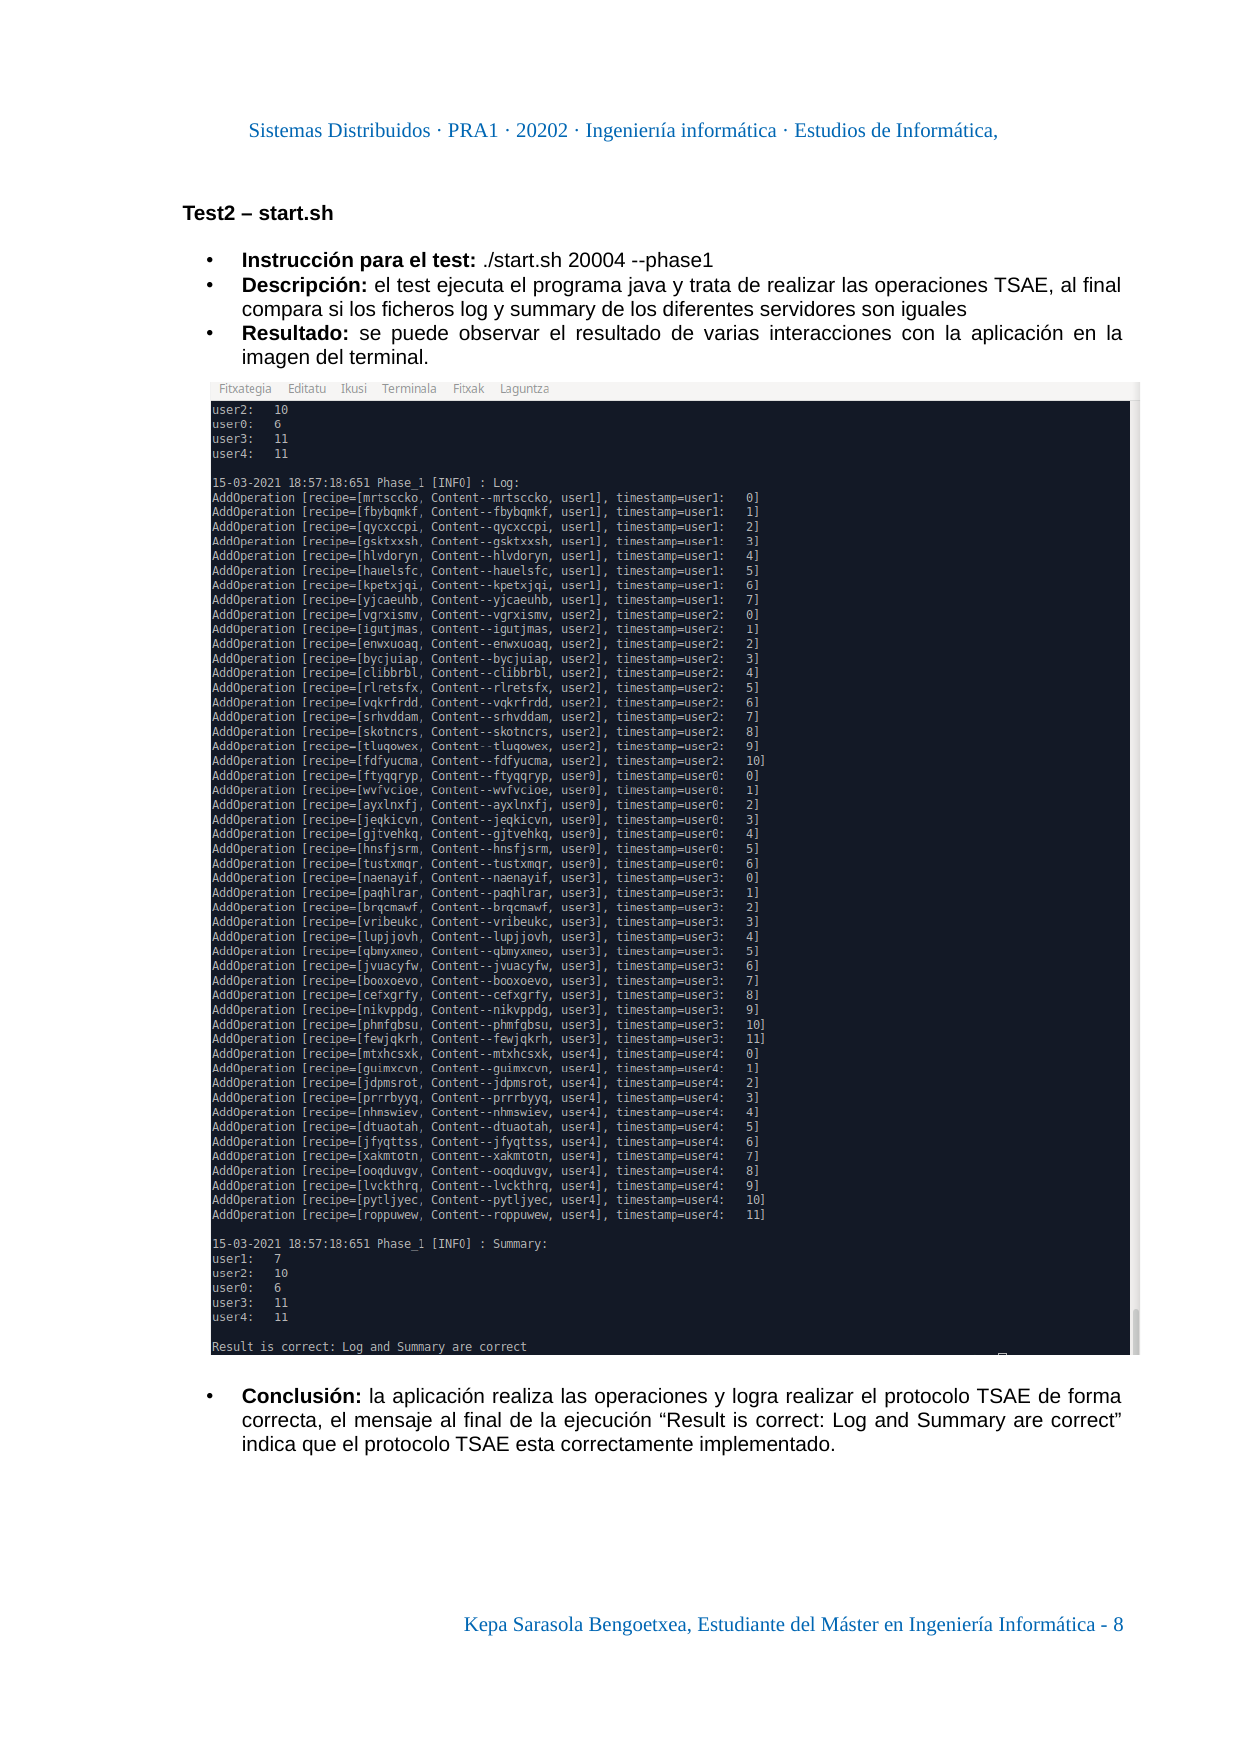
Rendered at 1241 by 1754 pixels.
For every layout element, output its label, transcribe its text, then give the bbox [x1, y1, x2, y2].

text Test2 – start.sh [182, 200, 1123, 224]
picture [210, 382, 1141, 1355]
list Conclusión: la aplicación realiza las operaciones y logra realizar el protocolo TSAE de forma correcta, el mensaje al final de la ejecución “Result is correct: Log and Summary are correct” indica que el protocolo TSAE esta correctamente implementado. [206, 1383, 1123, 1456]
list Resultado: se puede observar el resultado de varias interacciones con la aplicación en la imagen del terminal. [206, 320, 1123, 368]
list Instrucción para el test: ./start.sh 20004 --phase1 [206, 248, 1123, 272]
list Descripción: el test ejecuta el programa java y trata de realizar las operaciones TSAE, al final compara si los ficheros log y summary de los diferentes servidores son iguales [206, 272, 1123, 320]
